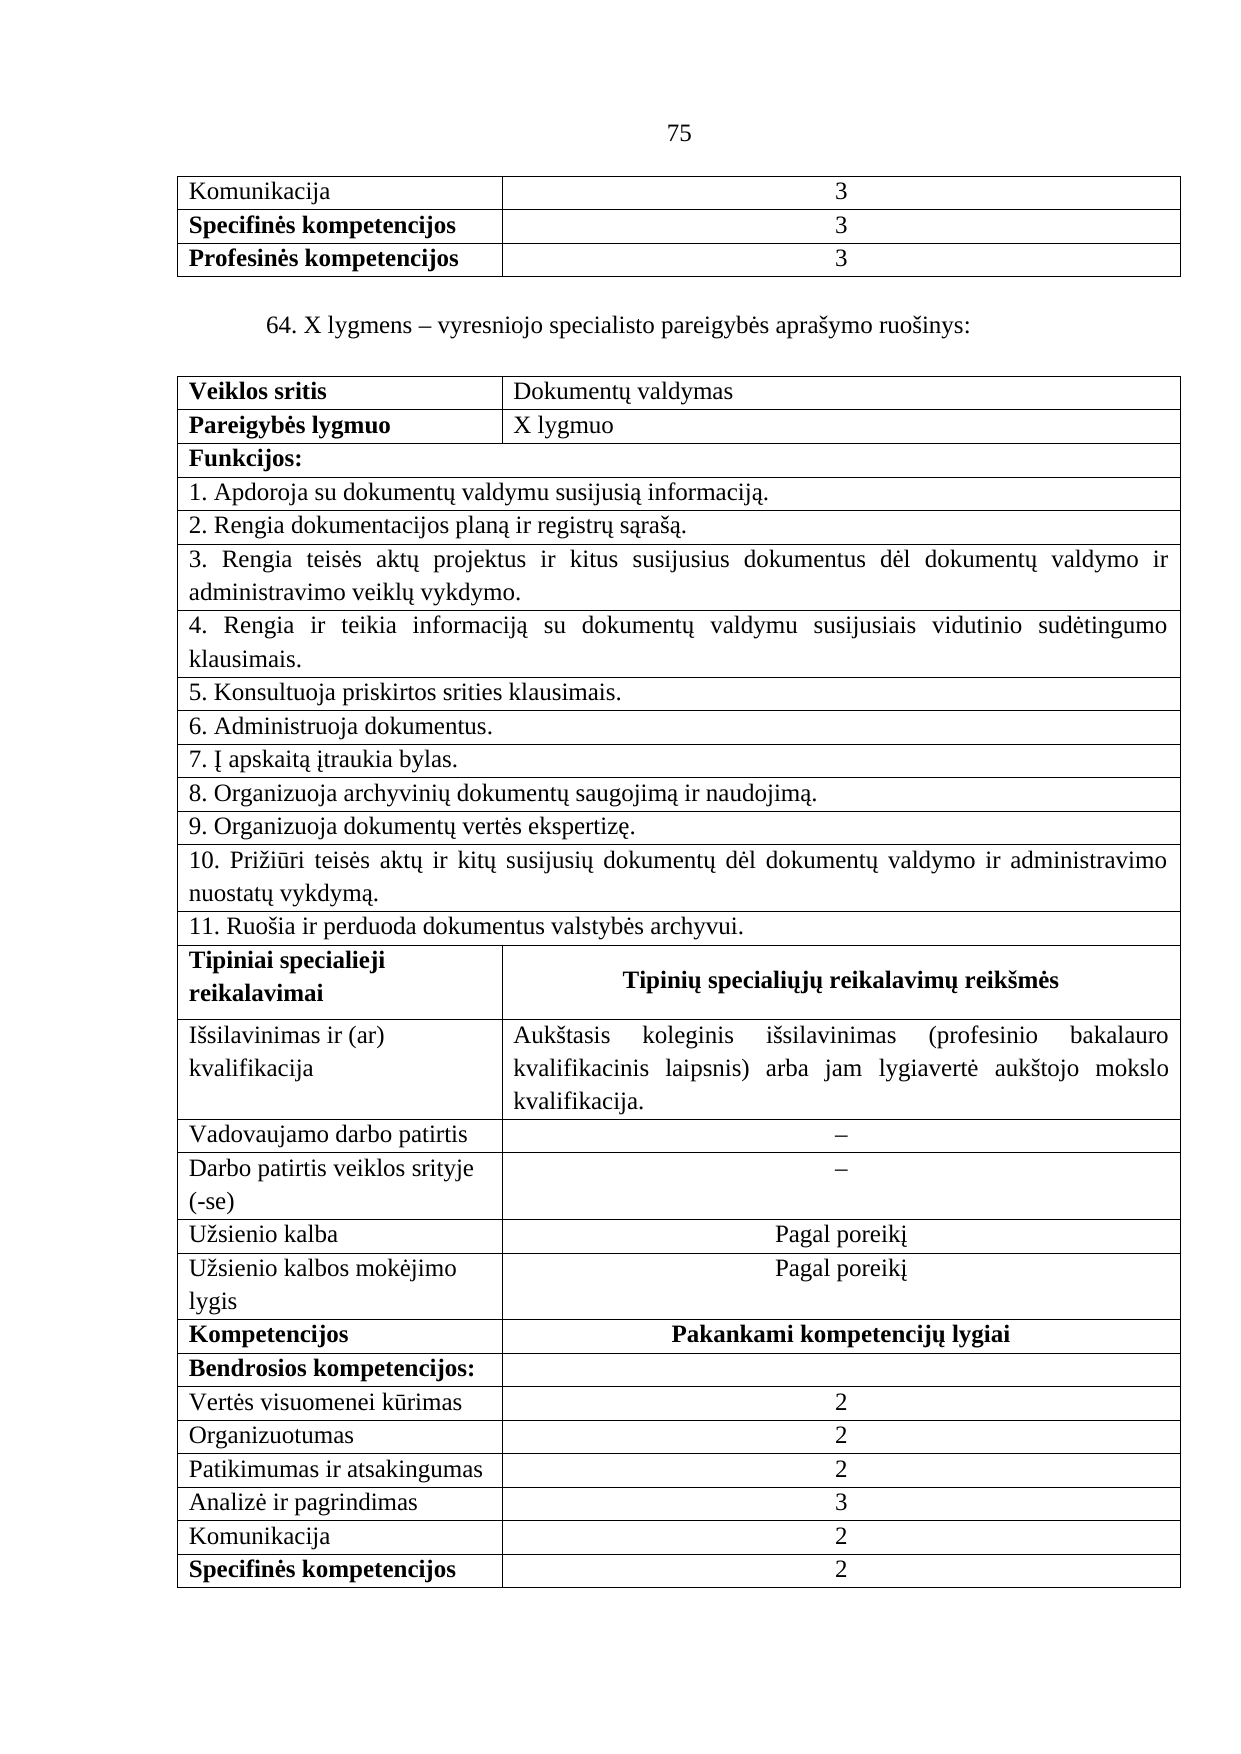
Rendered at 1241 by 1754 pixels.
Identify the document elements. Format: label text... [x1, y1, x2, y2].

table_cell 3 [503, 210, 1180, 243]
table_cell Aukštasis koleginis išsilavinimas (profesinio bakalauro kvalifikacinis laipsnis) arba jam lygiavertė aukštojo mokslo kvalifikacija. [503, 1020, 1180, 1119]
table_cell Pagal poreikį [503, 1254, 1180, 1319]
table_cell Funkcijos: [178, 444, 1180, 476]
table_cell 2 [503, 1454, 1180, 1487]
table_cell Tipinių specialiųjų reikalavimų reikšmės [503, 946, 1180, 1019]
table_cell 2 [503, 1421, 1180, 1453]
table_cell 2 [503, 1387, 1180, 1419]
table_cell 9. Organizuoja dokumentų vertės ekspertizę. [178, 812, 1180, 844]
table_cell 3 [503, 244, 1180, 276]
table_cell 6. Administruoja dokumentus. [178, 711, 1180, 744]
text 64. X lygmens – vyresniojo specialisto pareigybės aprašymo ruošinys: [177, 310, 1181, 338]
table_cell 8. Organizuoja archyvinių dokumentų saugojimą ir naudojimą. [178, 778, 1180, 811]
table_header Dokumentų valdymas [503, 377, 1180, 409]
table_cell Tipiniai specialieji reikalavimai [178, 946, 502, 1019]
table_cell Užsienio kalba [178, 1220, 502, 1252]
table_cell [503, 1354, 1180, 1386]
table_cell – [503, 1153, 1180, 1219]
table_cell Profesinės kompetencijos [178, 244, 502, 276]
table_cell 3. Rengia teisės aktų projektus ir kitus susijusius dokumentus dėl dokumentų valdymo ir administravimo veiklų vykdymo. [178, 545, 1180, 610]
table_cell 10. Prižiūri teisės aktų ir kitų susijusių dokumentų dėl dokumentų valdymo ir administravimo nuostatų vykdymą. [178, 845, 1180, 911]
table_cell 3 [503, 1488, 1180, 1520]
table_cell 2 [503, 1521, 1180, 1554]
table_cell Darbo patirtis veiklos srityje (-se) [178, 1153, 502, 1219]
table_cell Specifinės kompetencijos [178, 1555, 502, 1587]
table_cell 2 [503, 1555, 1180, 1587]
table_header Veiklos sritis [178, 377, 502, 409]
table_cell Išsilavinimas ir (ar) kvalifikacija [178, 1020, 502, 1119]
table_cell Analizė ir pagrindimas [178, 1488, 502, 1520]
table_cell Vertės visuomenei kūrimas [178, 1387, 502, 1419]
table_cell 5. Konsultuoja priskirtos srities klausimais. [178, 678, 1180, 710]
table_cell Komunikacija [178, 1521, 502, 1554]
table_cell Pareigybės lygmuo [178, 410, 502, 443]
table_cell Komunikacija [178, 177, 502, 209]
table_cell Specifinės kompetencijos [178, 210, 502, 243]
table_cell Patikimumas ir atsakingumas [178, 1454, 502, 1487]
table_cell 1. Apdoroja su dokumentų valdymu susijusią informaciją. [178, 478, 1180, 510]
table_cell – [503, 1120, 1180, 1152]
table_cell 3 [503, 177, 1180, 209]
table_cell 11. Ruošia ir perduoda dokumentus valstybės archyvui. [178, 912, 1180, 944]
table_cell X lygmuo [503, 410, 1180, 443]
table_cell Pagal poreikį [503, 1220, 1180, 1252]
table_cell Vadovaujamo darbo patirtis [178, 1120, 502, 1152]
table_cell 2. Rengia dokumentacijos planą ir registrų sąrašą. [178, 511, 1180, 543]
table_cell 4. Rengia ir teikia informaciją su dokumentų valdymu susijusiais vidutinio sudėtingumo klausimais. [178, 611, 1180, 677]
table_cell Užsienio kalbos mokėjimo lygis [178, 1254, 502, 1319]
table_cell Organizuotumas [178, 1421, 502, 1453]
table_cell Kompetencijos [178, 1320, 502, 1352]
table_cell Bendrosios kompetencijos: [178, 1354, 502, 1386]
table_cell 7. Į apskaitą įtraukia bylas. [178, 745, 1180, 777]
table_cell Pakankami kompetencijų lygiai [503, 1320, 1180, 1352]
